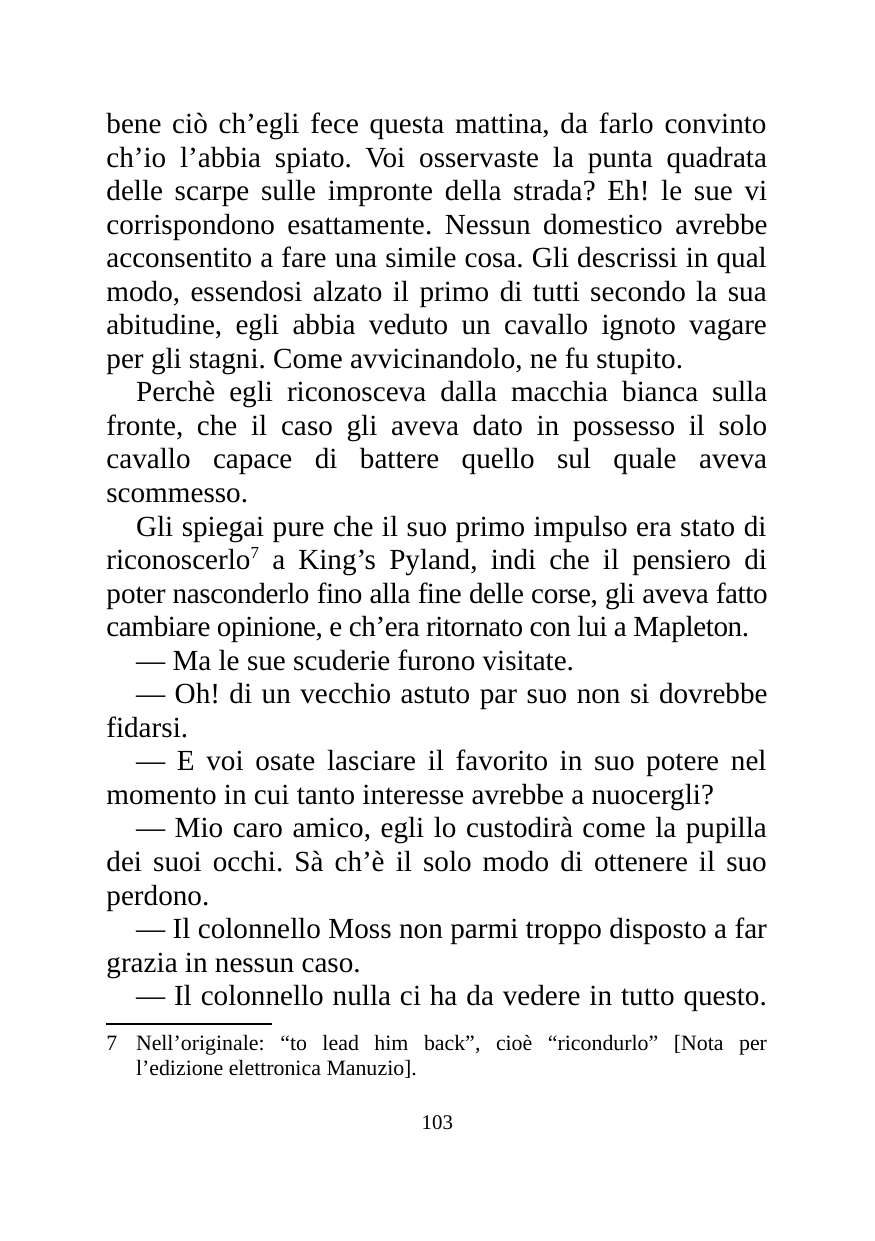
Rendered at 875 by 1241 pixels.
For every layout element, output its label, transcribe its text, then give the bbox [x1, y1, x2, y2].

text — Il colonnello Moss non parmi troppo disposto a far grazia in nessun caso. [106, 911, 768, 978]
text bene ciò ch’egli fece questa mattina, da farlo convinto ch’io l’abbia spiato. Voi osservaste la punta quadrata delle scarpe sulle impronte della strada? Eh! le sue vi corrispondono esattamente. Nessun domestico avrebbe acconsentito a fare una simile cosa. Gli descrissi in qual modo, essendosi alzato il primo di tutti secondo la sua abitudine, egli abbia veduto un cavallo ignoto vagare per gli stagni. Come avvicinandolo, ne fu stupito. [106, 106, 768, 374]
text Nell’originale: “to lead him back”, cioè “ricondurlo” [Nota per l’edizione elettronica Manuzio]. [106, 1030, 768, 1080]
text Gli spiegai pure che il suo primo impulso era stato di riconoscerlo a King’s Pyland, indi che il pensiero di poter nasconderlo fino alla fine delle corse, gli aveva fatto cambiare opinione, e ch’era ritornato con lui a Mapleton. [106, 509, 768, 643]
text — Ma le sue scuderie furono visitate. [106, 643, 768, 676]
text — Oh! di un vecchio astuto par suo non si dovrebbe fidarsi. [106, 676, 768, 743]
text — Mio caro amico, egli lo custodirà come la pupilla dei suoi occhi. Sà ch’è il solo modo di ottenere il suo perdono. [106, 811, 768, 911]
text — E voi osate lasciare il favorito in suo potere nel momento in cui tanto interesse avrebbe a nuocergli? [106, 743, 768, 811]
text Perchè egli riconosceva dalla macchia bianca sulla fronte, che il caso gli aveva dato in possesso il solo cavallo capace di battere quello sul quale aveva scommesso. [106, 374, 768, 509]
text — Il colonnello nulla ci ha da vedere in tutto questo. [106, 978, 768, 1012]
